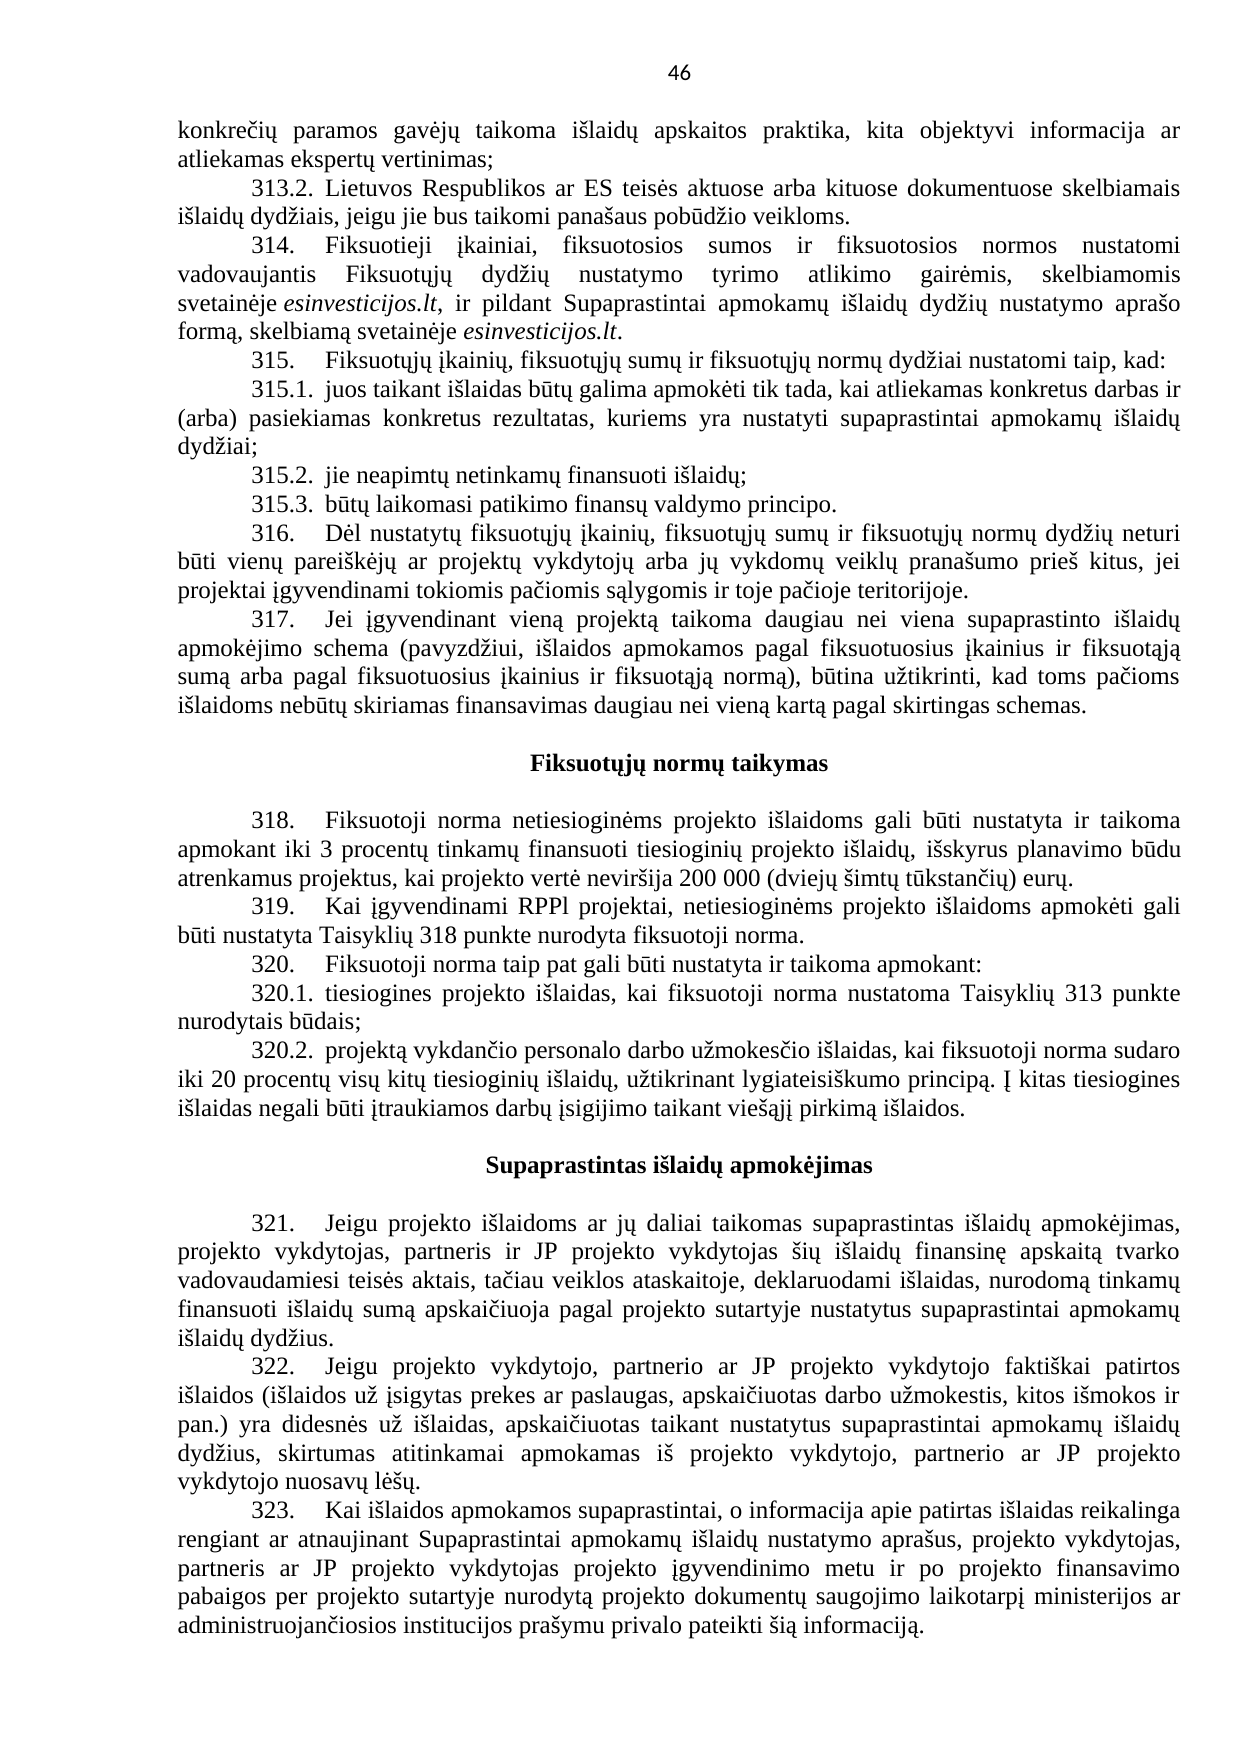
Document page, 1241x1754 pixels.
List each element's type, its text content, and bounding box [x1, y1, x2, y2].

text 320.1. tiesiogines projekto išlaidas, kai fiksuotoji norma nustatoma Taisyklių 313 punkte nurodytais būdais; [177, 978, 1181, 1035]
text 315.3. būtų laikomasi patikimo finansų valdymo principo. [177, 489, 1181, 518]
text 315.1. juos taikant išlaidas būtų galima apmokėti tik tada, kai atliekamas konkretus darbas ir (arba) pasiekiamas konkretus rezultatas, kuriems yra nustatyti supaprastintai apmokamų išlaidų dydžiai; [177, 374, 1181, 460]
text 316. Dėl nustatytų fiksuotųjų įkainių, fiksuotųjų sumų ir fiksuotųjų normų dydžių neturi būti vienų pareiškėjų ar projektų vykdytojų arba jų vykdomų veiklų pranašumo prieš kitus, jei projektai įgyvendinami tokiomis pačiomis sąlygomis ir toje pačioje teritorijoje. [177, 518, 1181, 604]
text 320. Fiksuotoji norma taip pat gali būti nustatyta ir taikoma apmokant: [177, 949, 1181, 978]
text 315.2. jie neapimtų netinkamų finansuoti išlaidų; [177, 460, 1181, 489]
text 315. Fiksuotųjų įkainių, fiksuotųjų sumų ir fiksuotųjų normų dydžiai nustatomi taip, kad: [177, 345, 1181, 374]
text 318. Fiksuotoji norma netiesioginėms projekto išlaidoms gali būti nustatyta ir taikoma apmokant iki 3 procentų tinkamų finansuoti tiesioginių projekto išlaidų, išskyrus planavimo būdu atrenkamus projektus, kai projekto vertė neviršija 200 000 (dviejų šimtų tūkstančių) eurų. [177, 805, 1181, 891]
text 317. Jei įgyvendinant vieną projektą taikoma daugiau nei viena supaprastinto išlaidų apmokėjimo schema (pavyzdžiui, išlaidos apmokamos pagal fiksuotuosius įkainius ir fiksuotąją sumą arba pagal fiksuotuosius įkainius ir fiksuotąją normą), būtina užtikrinti, kad toms pačioms išlaidoms nebūtų skiriamas finansavimas daugiau nei vieną kartą pagal skirtingas schemas. [177, 604, 1181, 719]
text 314. Fiksuotieji įkainiai, fiksuotosios sumos ir fiksuotosios normos nustatomi vadovaujantis Fiksuotųjų dydžių nustatymo tyrimo atlikimo gairėmis, skelbiamomis svetainėje esinvesticijos.lt, ir pildant Supaprastintai apmokamų išlaidų dydžių nustatymo aprašo formą, skelbiamą svetainėje esinvesticijos.lt. [177, 230, 1181, 345]
text konkrečių paramos gavėjų taikoma išlaidų apskaitos praktika, kita objektyvi informacija ar atliekamas ekspertų vertinimas; [177, 115, 1181, 173]
text 322. Jeigu projekto vykdytojo, partnerio ar JP projekto vykdytojo faktiškai patirtos išlaidos (išlaidos už įsigytas prekes ar paslaugas, apskaičiuotas darbo užmokestis, kitos išmokos ir pan.) yra didesnės už išlaidas, apskaičiuotas taikant nustatytus supaprastintai apmokamų išlaidų dydžius, skirtumas atitinkamai apmokamas iš projekto vykdytojo, partnerio ar JP projekto vykdytojo nuosavų lėšų. [177, 1351, 1181, 1495]
subtitle Supaprastintas išlaidų apmokėjimas [177, 1150, 1181, 1179]
text 313.2. Lietuvos Respublikos ar ES teisės aktuose arba kituose dokumentuose skelbiamais išlaidų dydžiais, jeigu jie bus taikomi panašaus pobūdžio veikloms. [177, 173, 1181, 230]
subtitle Fiksuotųjų normų taikymas [177, 748, 1181, 776]
text 323. Kai išlaidos apmokamos supaprastintai, o informacija apie patirtas išlaidas reikalinga rengiant ar atnaujinant Supaprastintai apmokamų išlaidų nustatymo aprašus, projekto vykdytojas, partneris ar JP projekto vykdytojas projekto įgyvendinimo metu ir po projekto finansavimo pabaigos per projekto sutartyje nurodytą projekto dokumentų saugojimo laikotarpį ministerijos ar administruojančiosios institucijos prašymu privalo pateikti šią informaciją. [177, 1495, 1181, 1639]
text 321. Jeigu projekto išlaidoms ar jų daliai taikomas supaprastintas išlaidų apmokėjimas, projekto vykdytojas, partneris ir JP projekto vykdytojas šių išlaidų finansinę apskaitą tvarko vadovaudamiesi teisės aktais, tačiau veiklos ataskaitoje, deklaruodami išlaidas, nurodomą tinkamų finansuoti išlaidų sumą apskaičiuoja pagal projekto sutartyje nustatytus supaprastintai apmokamų išlaidų dydžius. [177, 1208, 1181, 1351]
text 320.2. projektą vykdančio personalo darbo užmokesčio išlaidas, kai fiksuotoji norma sudaro iki 20 procentų visų kitų tiesioginių išlaidų, užtikrinant lygiateisiškumo principą. Į kitas tiesiogines išlaidas negali būti įtraukiamos darbų įsigijimo taikant viešąjį pirkimą išlaidos. [177, 1035, 1181, 1121]
text 319. Kai įgyvendinami RPPl projektai, netiesioginėms projekto išlaidoms apmokėti gali būti nustatyta Taisyklių 318 punkte nurodyta fiksuotoji norma. [177, 891, 1181, 949]
